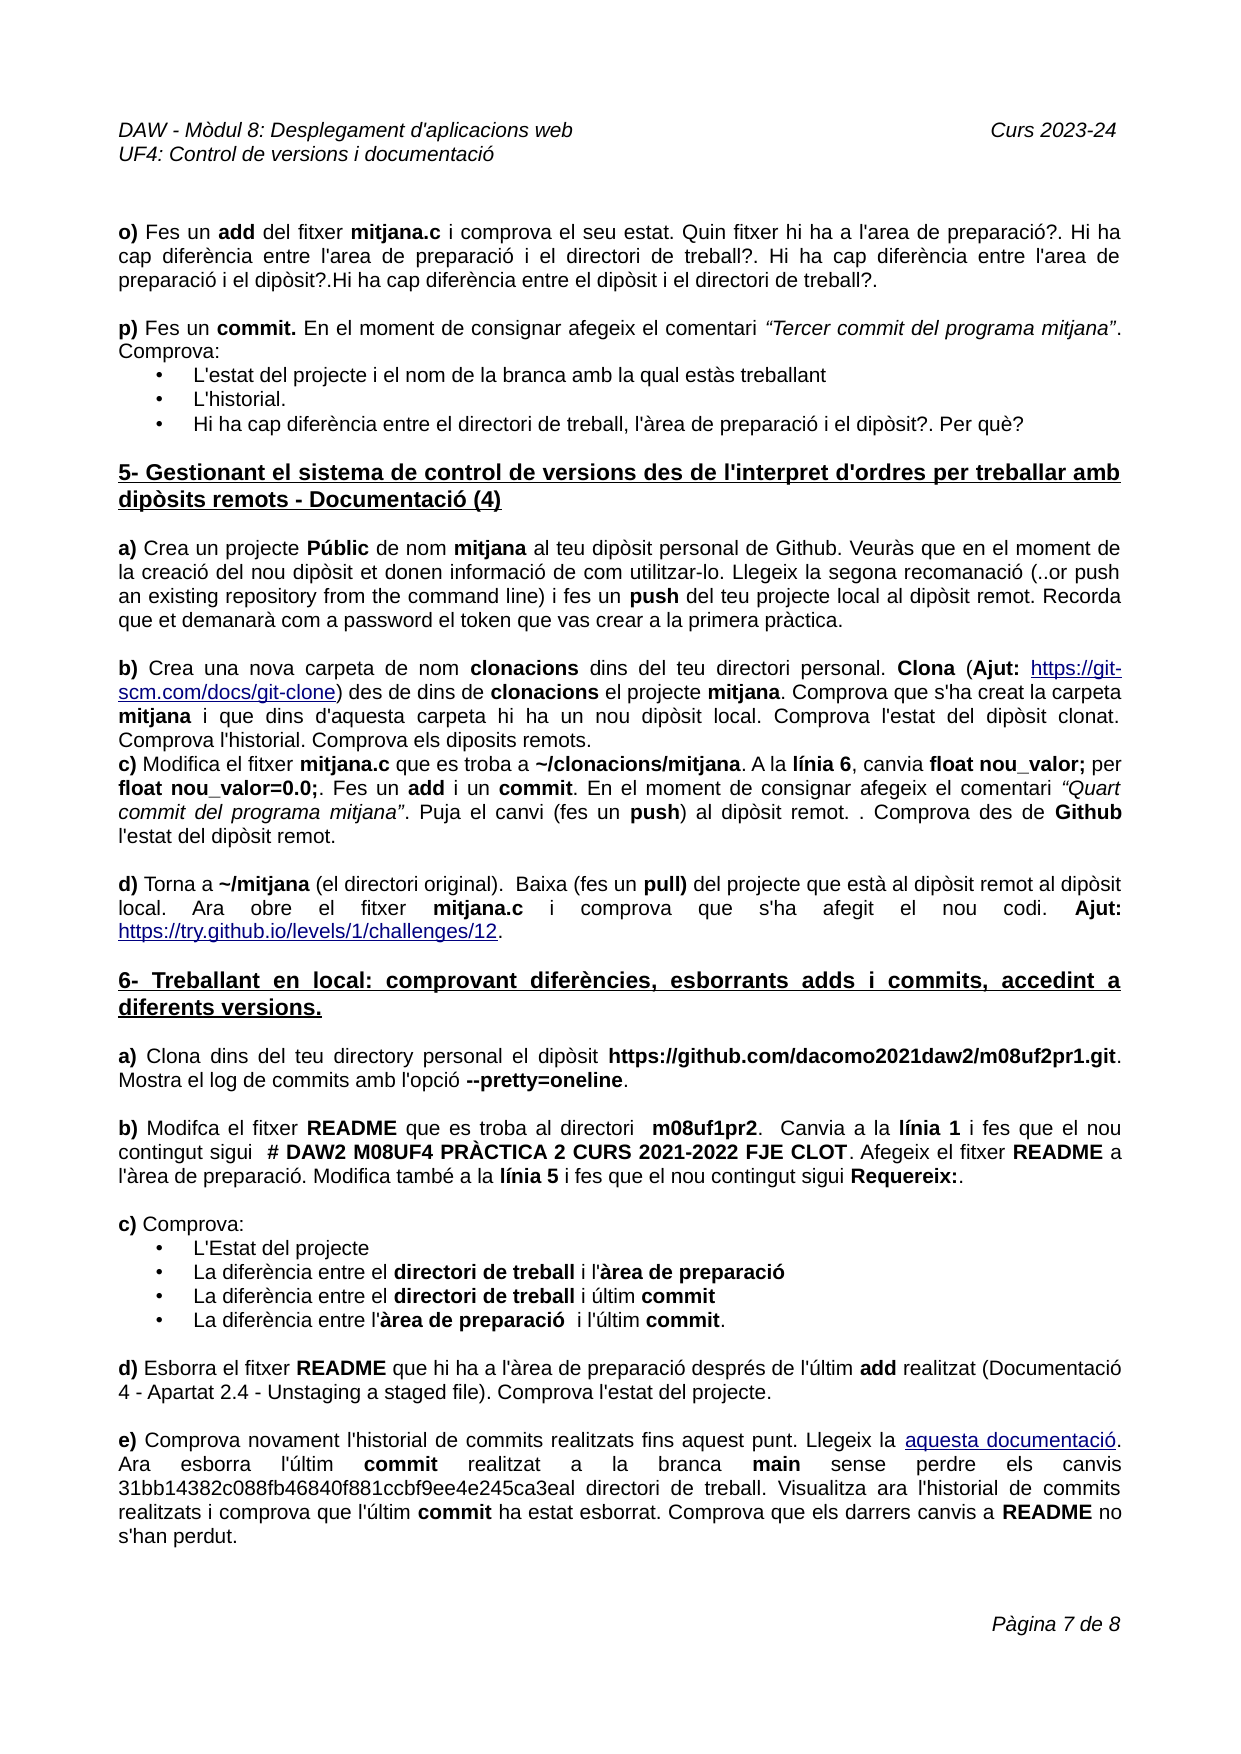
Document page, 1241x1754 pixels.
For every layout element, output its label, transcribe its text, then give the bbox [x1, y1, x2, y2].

text p) Fes un commit. En el moment de consignar afegeix el comentari “Tercer commit del programa mitjana”. Comprova: [118, 315, 1122, 363]
text d) Esborra el fitxer README que hi ha a l'àrea de preparació després de l'últim add realitzat (Documentació 4 - Apartat 2.4 - Unstaging a staged file). Comprova l'estat del projecte. [118, 1356, 1122, 1404]
text o) Fes un add del fitxer mitjana.c i comprova el seu estat. Quin fitxer hi ha a l'area de preparació?. Hi ha cap diferència entre l'area de preparació i el directori de treball?. Hi ha cap diferència entre l'area de preparació i el dipòsit?.Hi ha cap diferència entre el dipòsit i el directori de treball?. [118, 219, 1122, 291]
text c) Modifica el fitxer mitjana.c que es troba a ~/clonacions/mitjana. A la línia 6, canvia float nou_valor; per float nou_valor=0.0;. Fes un add i un commit. En el moment de consignar afegeix el comentari “Quart commit del programa mitjana”. Puja el canvi (fes un push) al dipòsit remot. . Comprova des de Github l'estat del dipòsit remot. [118, 752, 1122, 847]
list L'Estat del projecte [156, 1236, 1122, 1260]
list La diferència entre el directori de treball i últim commit [156, 1284, 1122, 1308]
text b) Crea una nova carpeta de nom clonacions dins del teu directori personal. Clona (Ajut: https://git-scm.com/docs/git-clone) des de dins de clonacions el projecte mitjana. Comprova que s'ha creat la carpeta mitjana i que dins d'aquesta carpeta hi ha un nou dipòsit local. Comprova l'estat del dipòsit clonat. Comprova l'historial. Comprova els diposits remots. [118, 656, 1122, 752]
text d) Torna a ~/mitjana (el directori original). Baixa (fes un pull) del projecte que està al dipòsit remot al dipòsit local. Ara obre el fitxer mitjana.c i comprova que s'ha afegit el nou codi. Ajut: https://try.github.io/levels/1/challenges/12. [118, 871, 1122, 943]
list Hi ha cap diferència entre el directori de treball, l'àrea de preparació i el dipòsit?. Per què? [156, 411, 1122, 435]
text a) Clona dins del teu directory personal el dipòsit https://github.com/dacomo2021daw2/m08uf2pr1.git. Mostra el log de commits amb l'opció --pretty=oneline. [118, 1044, 1122, 1092]
text b) Modifca el fitxer README que es troba al directori m08uf1pr2. Canvia a la línia 1 i fes que el nou contingut sigui # DAW2 M08UF4 PRÀCTICA 2 CURS 2021-2022 FJE CLOT. Afegeix el fitxer README a l'àrea de preparació. Modifica també a la línia 5 i fes que el nou contingut sigui Requereix:. [118, 1116, 1122, 1188]
list La diferència entre el directori de treball i l'àrea de preparació [156, 1260, 1122, 1284]
text 5- Gestionant el sistema de control de versions des de l'interpret d'ordres per treballar amb dipòsits remots - Documentació (4) [118, 459, 1122, 512]
text 6- Treballant en local: comprovant diferències, esborrants adds i commits, accedint a diferents versions. [118, 967, 1122, 1020]
text e) Comprova novament l'historial de commits realitzats fins aquest punt. Llegeix la aquesta documentació. Ara esborra l'últim commit realitzat a la branca main sense perdre els canvis 31bb14382c088fb46840f881ccbf9ee4e245ca3eal directori de treball. Visualitza ara l'historial de commits realitzats i comprova que l'últim commit ha estat esborrat. Comprova que els darrers canvis a README no s'han perdut. [118, 1428, 1122, 1547]
text c) Comprova: [118, 1212, 1122, 1236]
list La diferència entre l'àrea de preparació i l'últim commit. [156, 1308, 1122, 1332]
list L'estat del projecte i el nom de la branca amb la qual estàs treballant [156, 363, 1122, 387]
list L'historial. [156, 387, 1122, 411]
text a) Crea un projecte Públic de nom mitjana al teu dipòsit personal de Github. Veuràs que en el moment de la creació del nou dipòsit et donen informació de com utilitzar-lo. Llegeix la segona recomanació (..or push an existing repository from the command line) i fes un push del teu projecte local al dipòsit remot. Recorda que et demanarà com a password el token que vas crear a la primera pràctica. [118, 536, 1122, 632]
